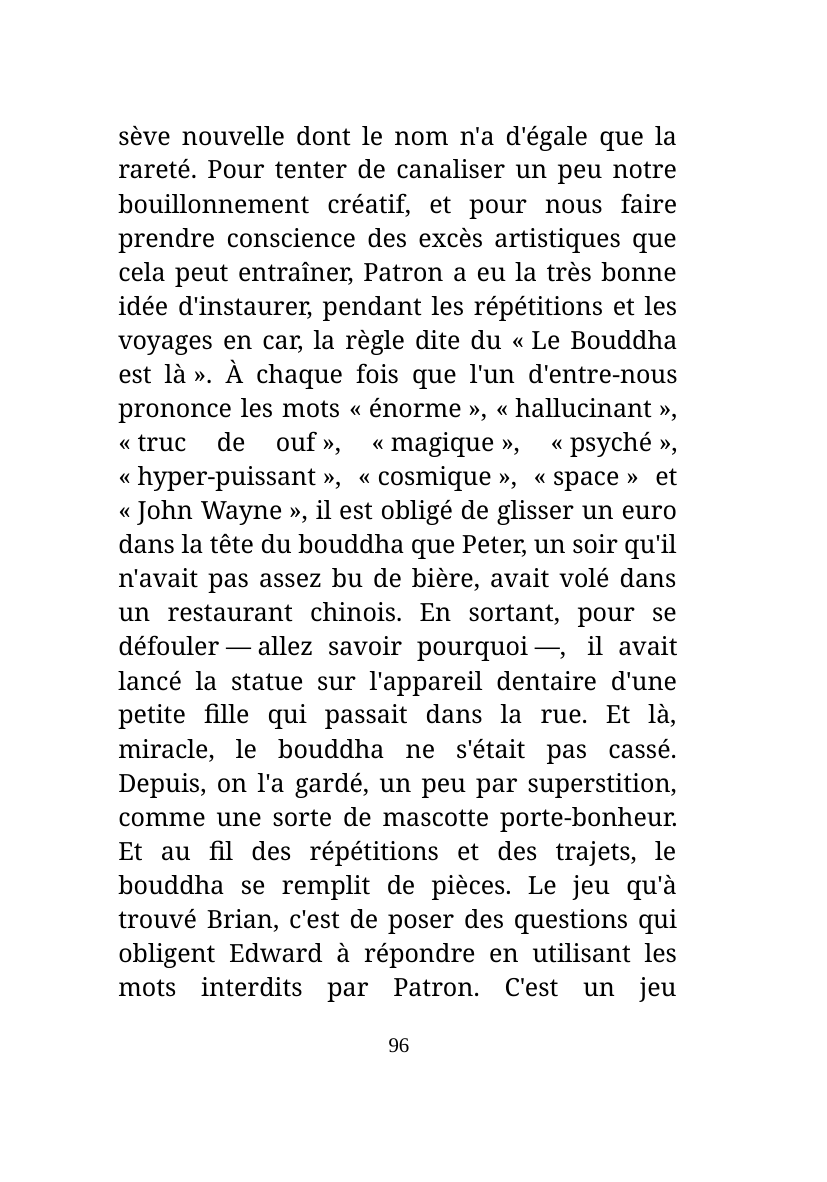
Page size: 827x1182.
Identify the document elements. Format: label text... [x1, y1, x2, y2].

text sève nouvelle dont le nom n'a d'égale que la rareté. Pour tenter de canaliser un peu notre bouillonnement créatif, et pour nous faire prendre conscience des excès artistiques que cela peut entraîner, Patron a eu la très bonne idée d'instaurer, pendant les répétitions et les voyages en car, la règle dite du « Le Bouddha est là ». À chaque fois que l'un d'entre‑nous prononce les mots « énorme », « hallucinant », « truc de ouf », « magique », « psyché », « hyper‑puissant », « cosmique », « space » et « John Wayne », il est obligé de glisser un euro dans la tête du bouddha que Peter, un soir qu'il n'avait pas assez bu de bière, avait volé dans un restaurant chinois. En sortant, pour se défouler — allez savoir pourquoi —, il avait lancé la statue sur l'appareil dentaire d'une petite fille qui passait dans la rue. Et là, miracle, le bouddha ne s'était pas cassé. Depuis, on l'a gardé, un peu par superstition, comme une sorte de mascotte porte‑bonheur. Et au fil des répétitions et des trajets, le bouddha se remplit de pièces. Le jeu qu'à trouvé Brian, c'est de poser des questions qui obligent Edward à répondre en utilisant les mots interdits par Patron. C'est un jeu [118, 118, 677, 1004]
